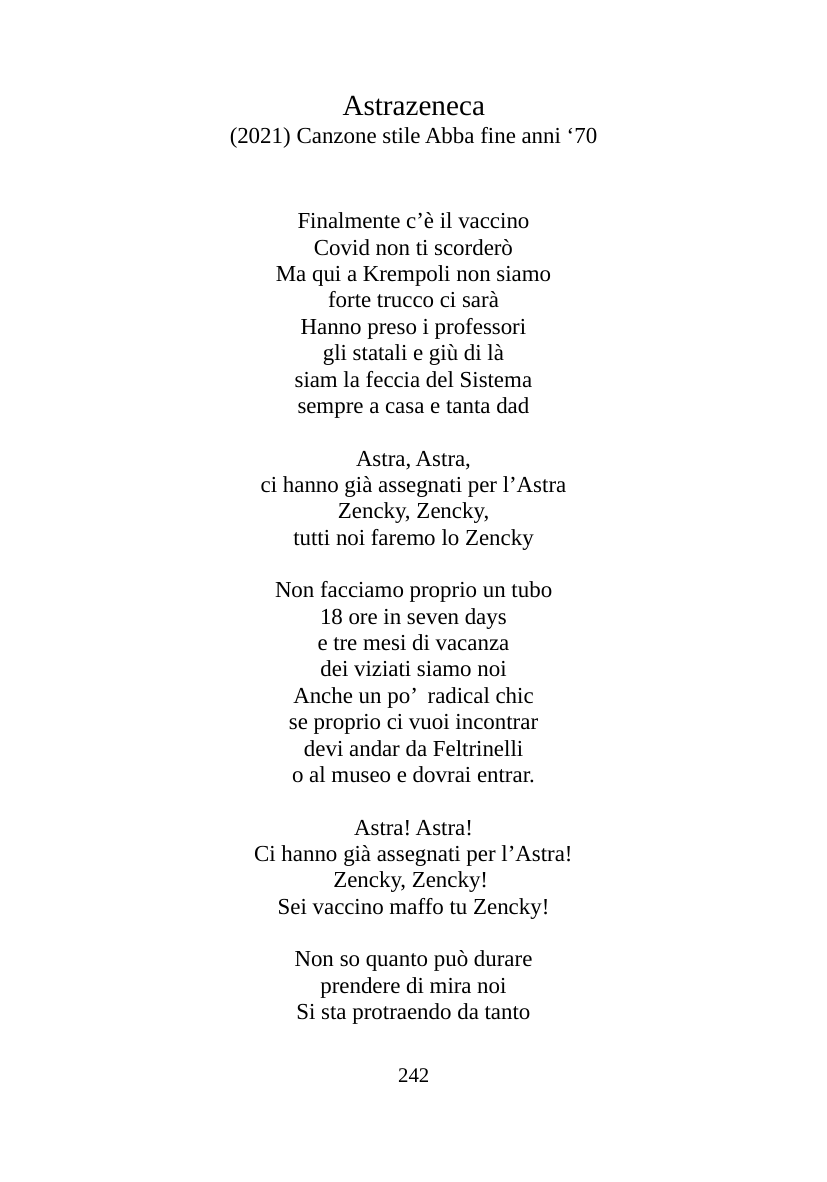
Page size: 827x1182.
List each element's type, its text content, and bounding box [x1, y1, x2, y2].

text Ma qui a Krempoli non siamo [88, 260, 738, 287]
text ci hanno già assegnati per l’Astra [88, 471, 738, 497]
text sempre a casa e tanta dad [88, 392, 738, 418]
text dei viziati siamo noi [88, 656, 738, 682]
text tutti noi faremo lo Zencky [88, 524, 738, 550]
text Anche un po’ radical chic [88, 682, 738, 708]
text Ci hanno già assegnati per l’Astra! [88, 840, 738, 866]
text Si sta protraendo da tanto [88, 998, 738, 1024]
text Non so quanto può durare [88, 945, 738, 972]
text Astra, Astra, [88, 445, 738, 471]
text Zencky, Zencky! [88, 866, 738, 893]
text siam la feccia del Sistema [88, 366, 738, 392]
text prendere di mira noi [88, 972, 738, 998]
text o al museo e dovrai entrar. [88, 761, 738, 787]
text Non facciamo proprio un tubo [88, 576, 738, 603]
text se proprio ci vuoi incontrar [88, 708, 738, 734]
text Astra! Astra! [88, 814, 738, 840]
text gli statali e giù di là [88, 339, 738, 366]
text forte trucco ci sarà [88, 287, 738, 313]
text Zencky, Zencky, [88, 497, 738, 524]
text Hanno preso i professori [88, 313, 738, 339]
text Finalmente c’è il vaccino [88, 207, 738, 234]
text e tre mesi di vacanza [88, 629, 738, 656]
text Sei vaccino maffo tu Zencky! [88, 893, 738, 919]
text Covid non ti scorderò [88, 234, 738, 260]
text 18 ore in seven days [88, 603, 738, 629]
text Astrazeneca (2021) Canzone stile Abba fine anni ‘70 [88, 88, 738, 148]
text devi andar da Feltrinelli [88, 734, 738, 761]
